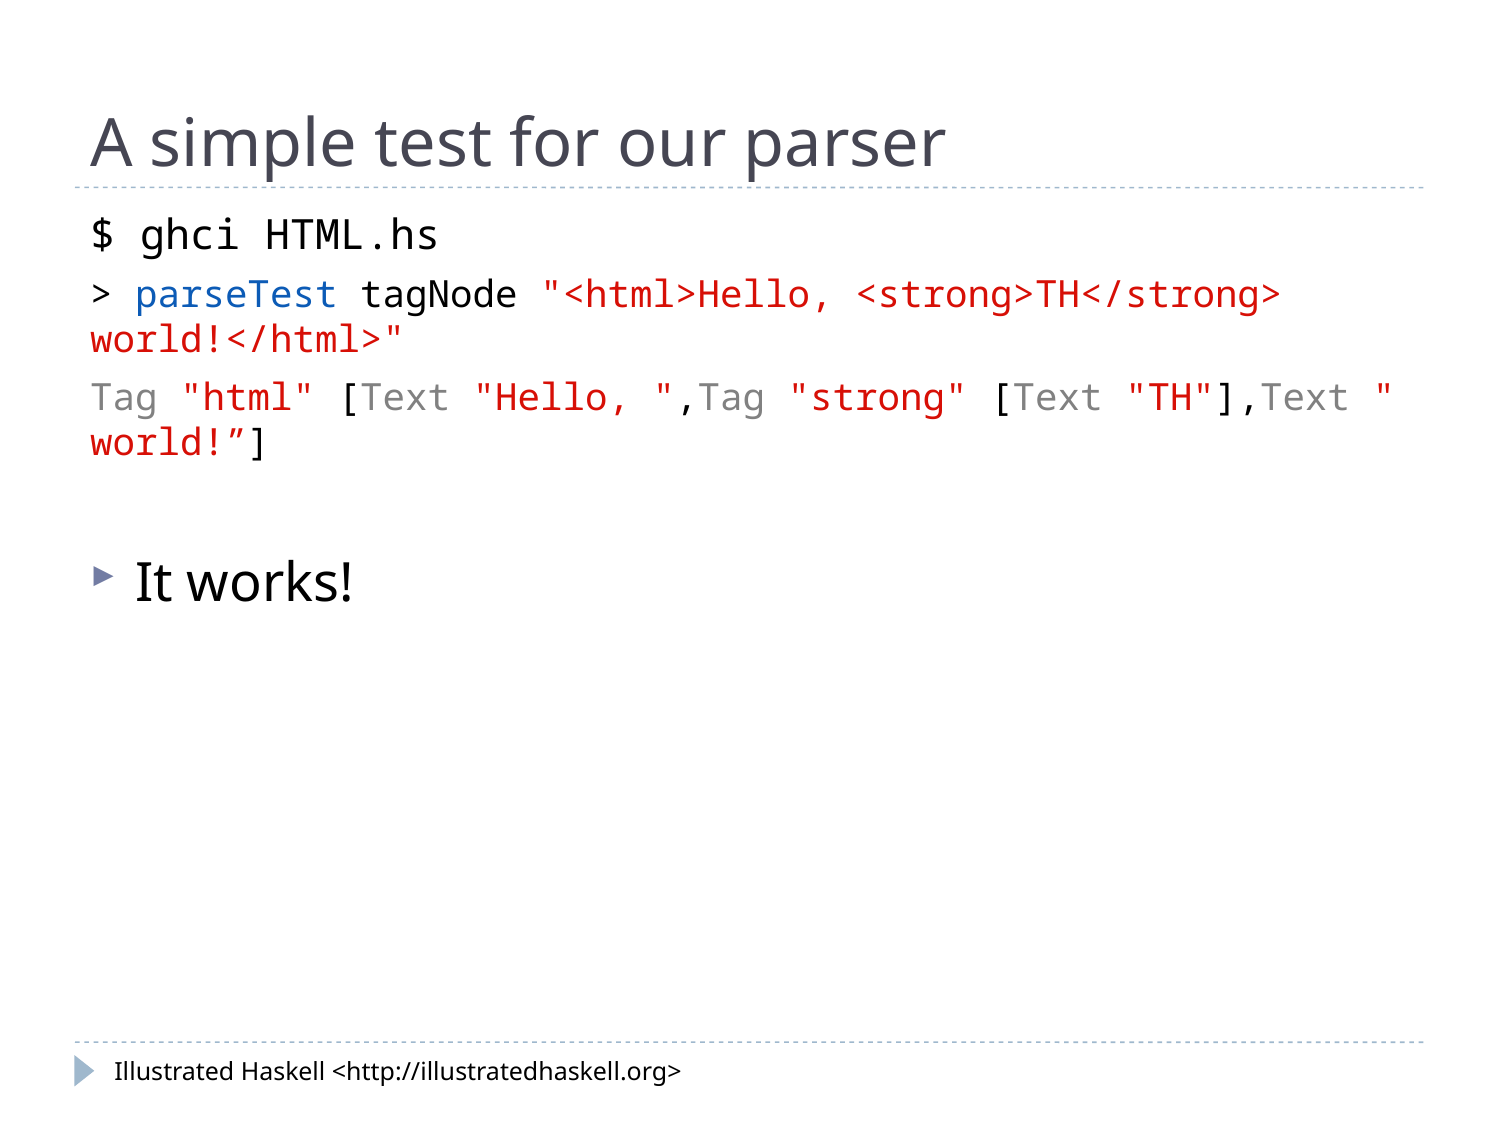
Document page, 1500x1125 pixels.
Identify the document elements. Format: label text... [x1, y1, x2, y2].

title A simple test for our parser [75, 24, 1426, 188]
list $ ghci HTML.hs > parseTest tagNode "<html>Hello, <strong>TH</strong> world!</html>" Tag "html" [Text "Hello, ",Tag "strong" [Text "TH"],Text " world!”] It works! [75, 200, 1426, 1011]
